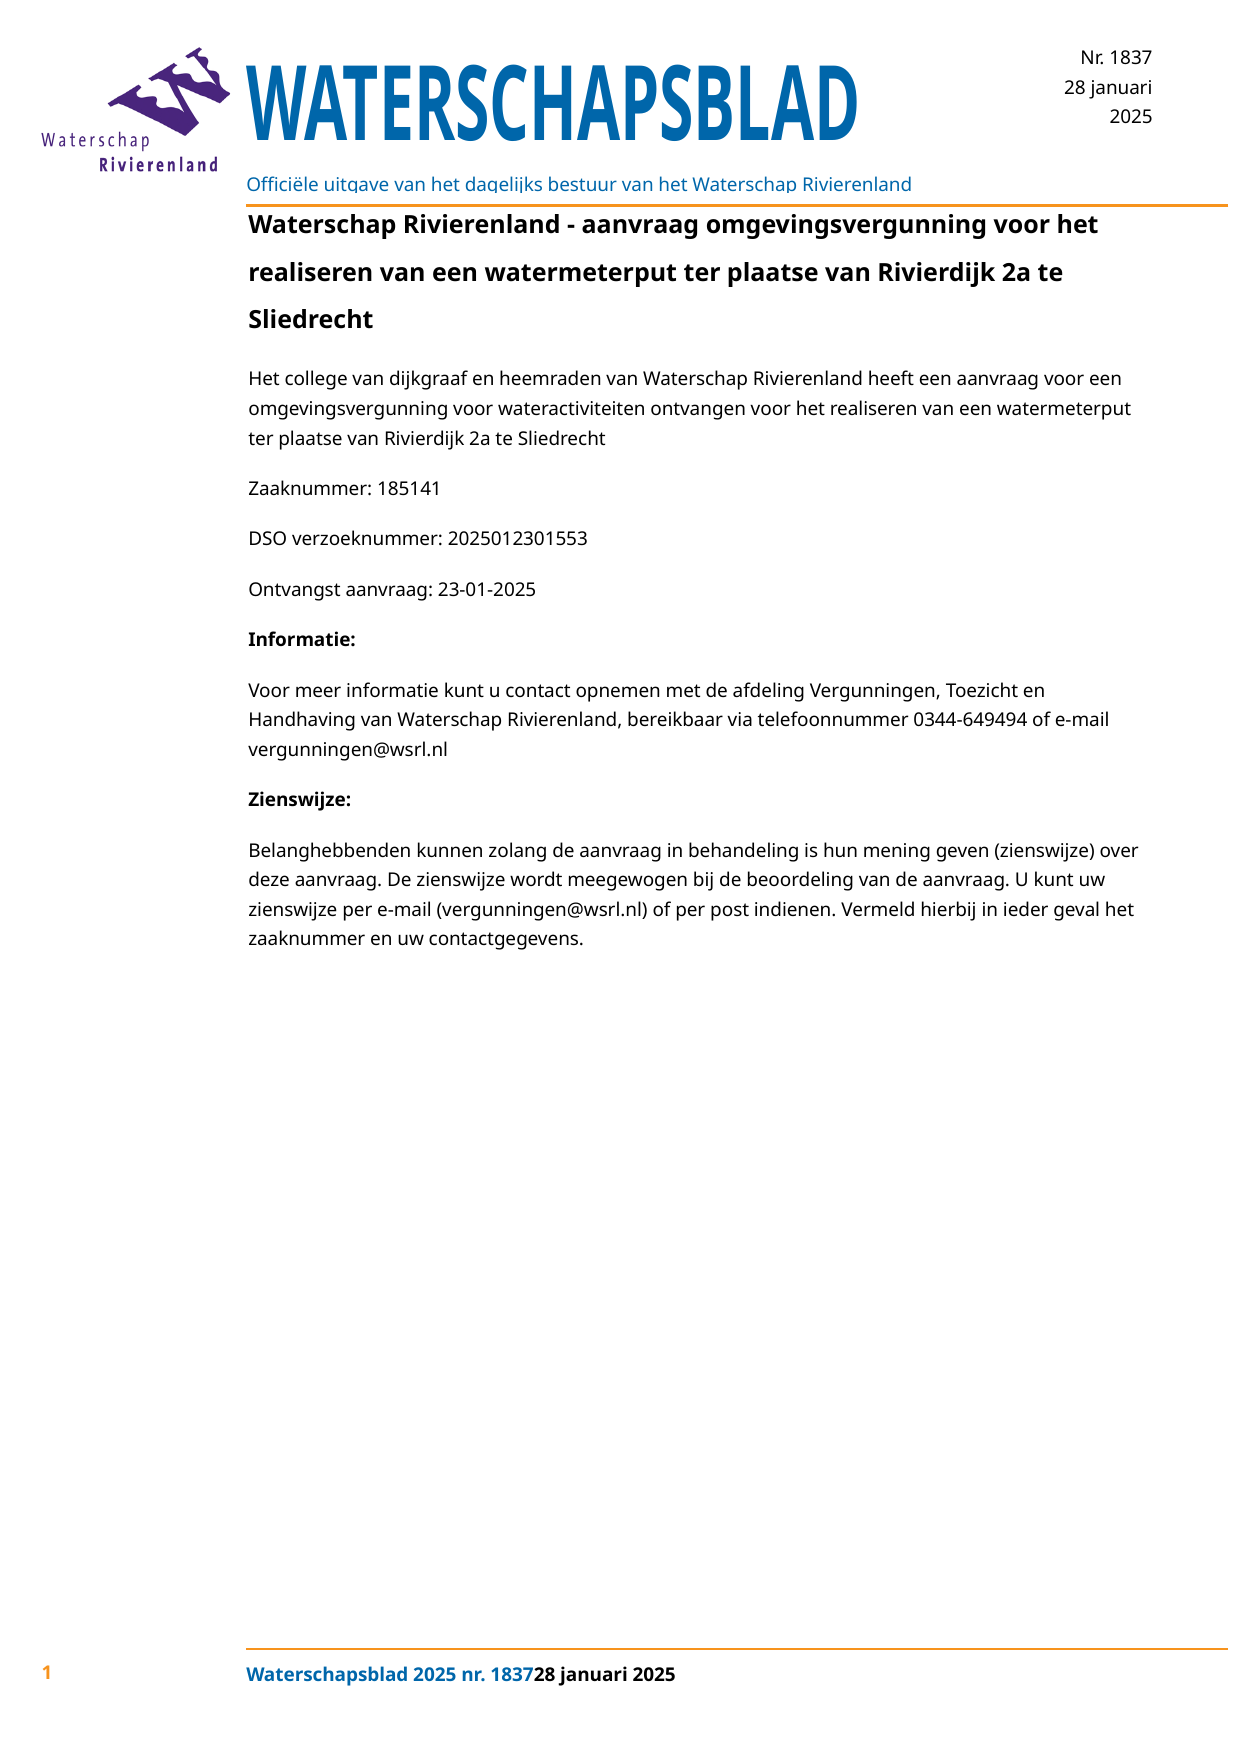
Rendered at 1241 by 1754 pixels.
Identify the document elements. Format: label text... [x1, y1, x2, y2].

text Zienswijze: [248, 786, 1152, 812]
text Waterschap Rivierenland - aanvraag omgevingsvergunning voor het realiseren van een watermeterput ter plaatse van Rivierdijk 2a te Sliedrecht [248, 207, 1152, 336]
text Ontvangst aanvraag: 23-01-2025 [248, 576, 1152, 602]
text Voor meer informatie kunt u contact opnemen met de afdeling Vergunningen, Toezicht en Handhaving van Waterschap Rivierenland, bereikbaar via telefoonnummer 0344-649494 of e-mail vergunningen@wsrl.nl [248, 677, 1152, 762]
text Het college van dijkgraaf en heemraden van Waterschap Rivierenland heeft een aanvraag voor een omgevingsvergunning voor wateractiviteiten ontvangen voor het realiseren van een watermeterput ter plaatse van Rivierdijk 2a te Sliedrecht [248, 366, 1152, 450]
text Informatie: [248, 626, 1152, 652]
picture [41, 47, 231, 172]
text Zaaknummer: 185141 [248, 475, 1152, 501]
text Belanghebbenden kunnen zolang de aanvraag in behandeling is hun mening geven (zienswijze) over deze aanvraag. De zienswijze wordt meegewogen bij de beoordeling van de aanvraag. U kunt uw zienswijze per e-mail (vergunningen@wsrl.nl) of per post indienen. Vermeld hierbij in ieder geval het zaaknummer en uw contactgegevens. [248, 837, 1152, 951]
text DSO verzoeknummer: 2025012301553 [248, 526, 1152, 551]
